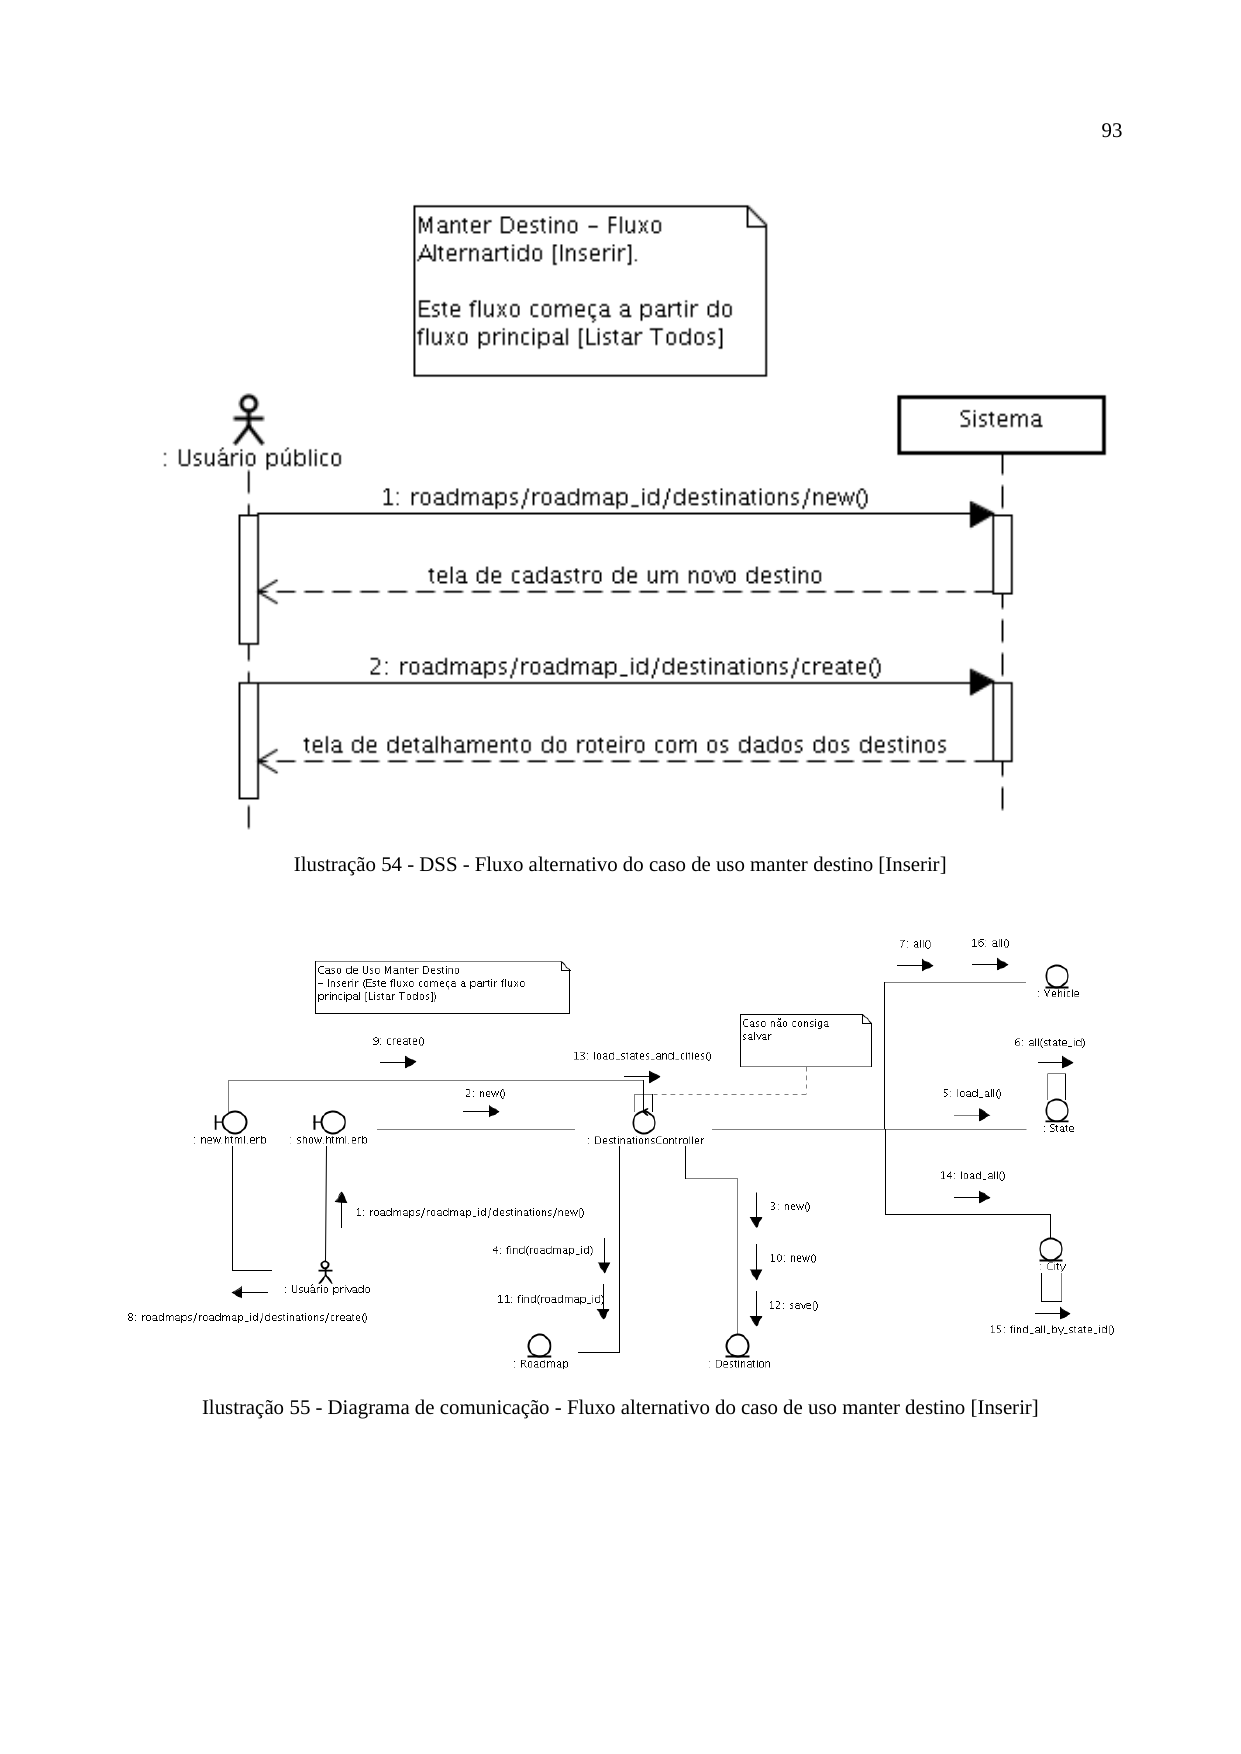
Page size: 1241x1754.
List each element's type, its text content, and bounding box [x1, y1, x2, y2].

picture [118, 928, 1123, 1395]
text Ilustração 54 - DSS - Fluxo alternativo do caso de uso manter destino [Inserir] [118, 852, 1122, 876]
picture [118, 189, 1123, 852]
text Ilustração 55 - Diagrama de comunicação - Fluxo alternativo do caso de uso manter destino [Inserir] [118, 1395, 1122, 1419]
